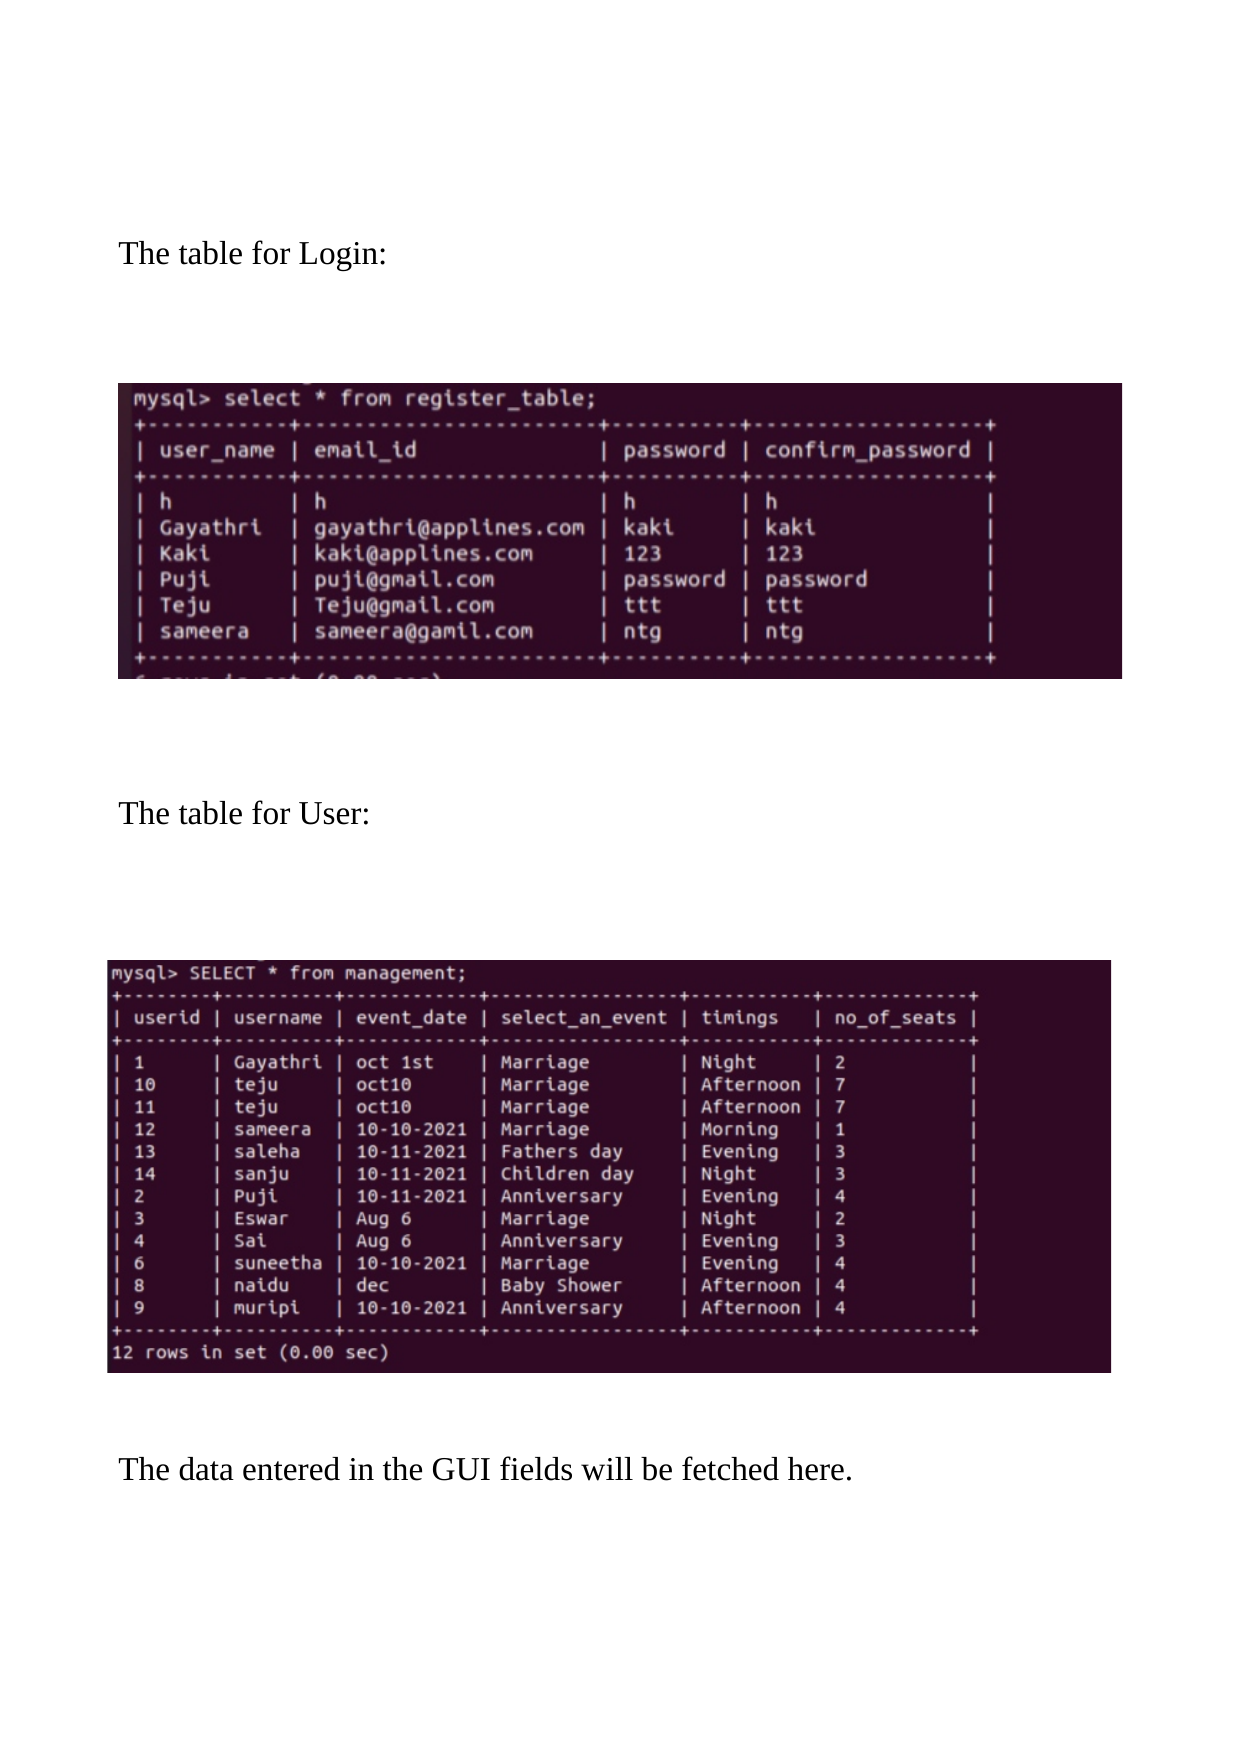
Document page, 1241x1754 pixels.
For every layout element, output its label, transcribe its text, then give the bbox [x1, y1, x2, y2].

picture [118, 383, 1123, 679]
text The table for User: [118, 793, 1122, 832]
text The table for Login: [118, 233, 1122, 271]
picture [107, 960, 1112, 1373]
text The data entered in the GUI fields will be fetched here. [118, 1449, 1122, 1487]
